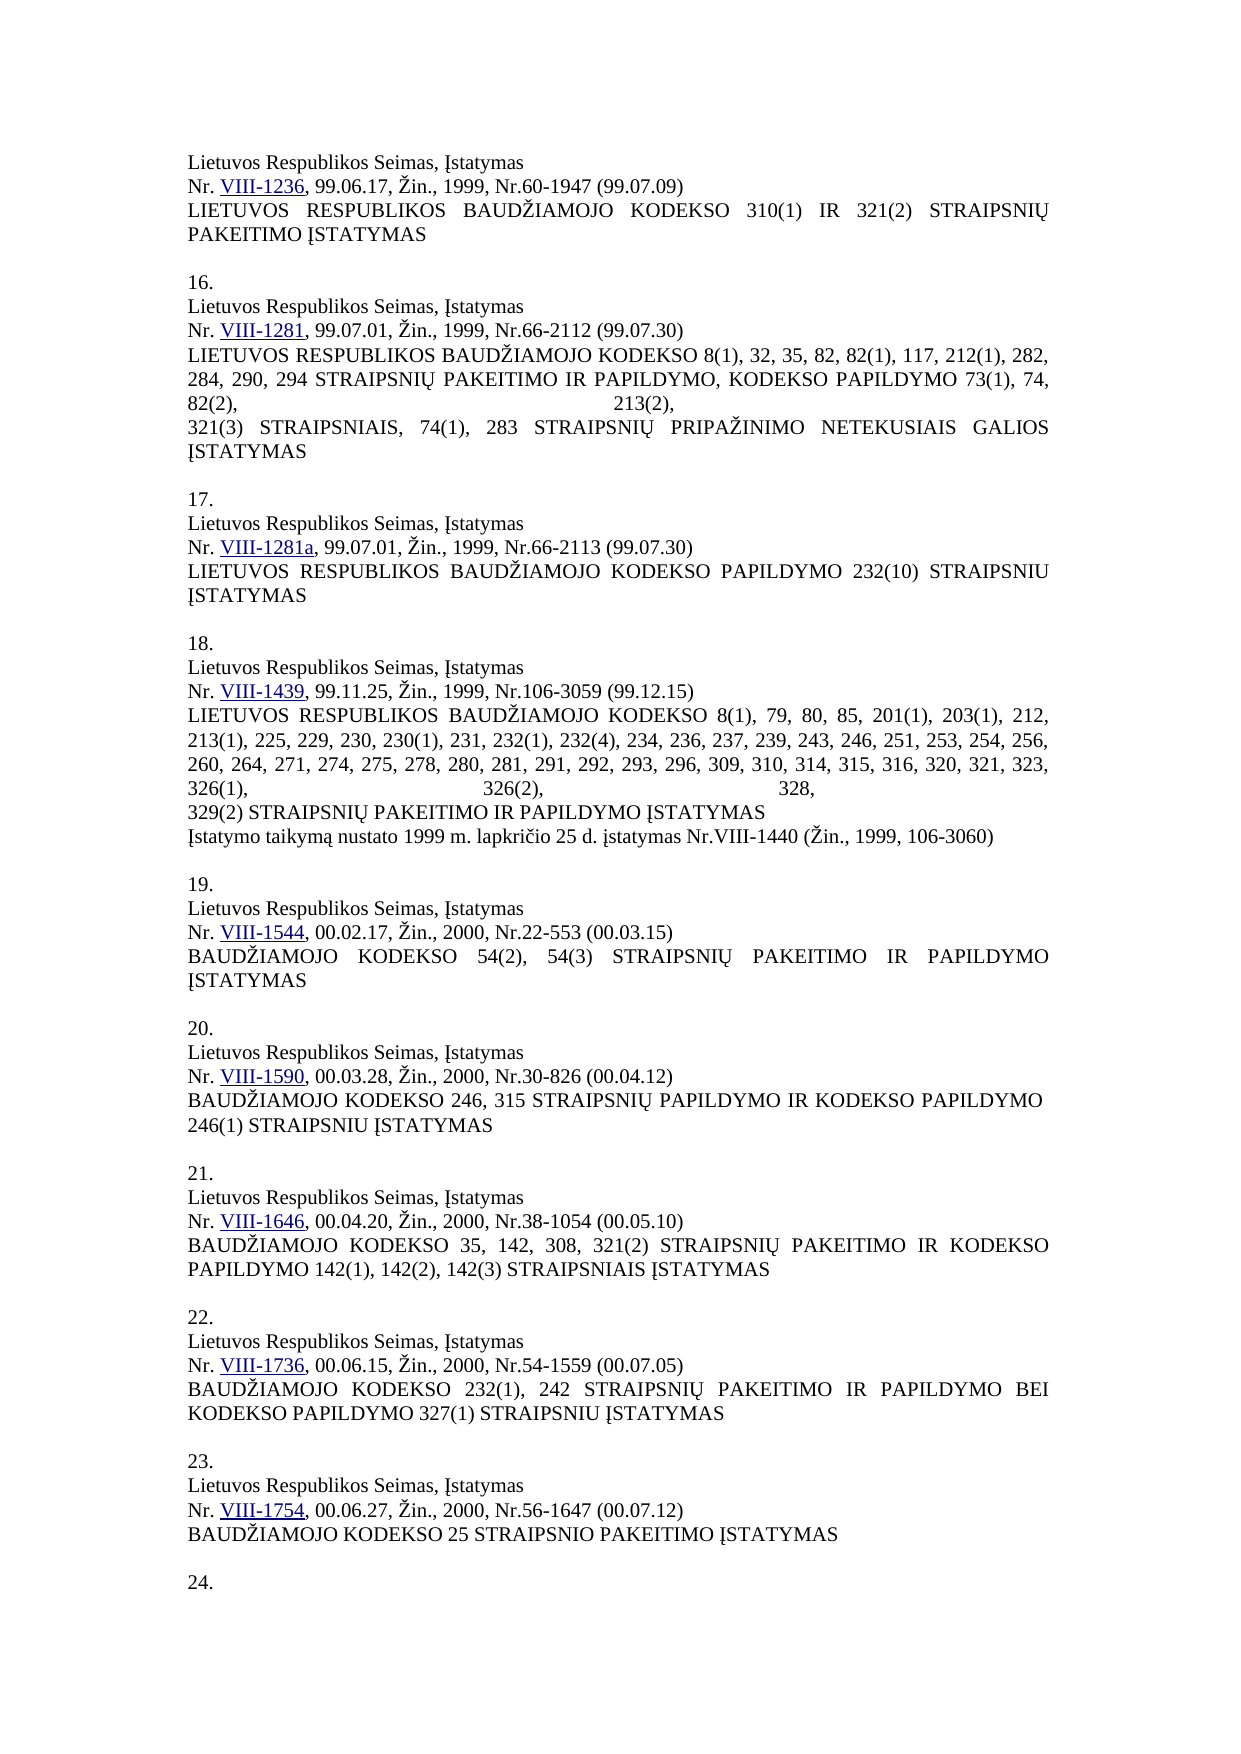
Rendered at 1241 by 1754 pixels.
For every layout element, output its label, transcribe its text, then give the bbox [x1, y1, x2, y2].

text 19. [187, 872, 1050, 896]
text 22. [187, 1305, 1050, 1329]
text 21. [187, 1161, 1050, 1185]
text Nr. VIII-1236, 99.06.17, Žin., 1999, Nr.60-1947 (99.07.09) [187, 174, 1050, 198]
text BAUDŽIAMOJO KODEKSO 232(1), 242 STRAIPSNIŲ PAKEITIMO IR PAPILDYMO BEI KODEKSO PAPILDYMO 327(1) STRAIPSNIU ĮSTATYMAS [187, 1377, 1050, 1425]
text Lietuvos Respublikos Seimas, Įstatymas [187, 1473, 1050, 1497]
text BAUDŽIAMOJO KODEKSO 25 STRAIPSNIO PAKEITIMO ĮSTATYMAS [187, 1522, 1050, 1546]
text LIETUVOS RESPUBLIKOS BAUDŽIAMOJO KODEKSO 8(1), 79, 80, 85, 201(1), 203(1), 212, 213(1), 225, 229, 230, 230(1), 231, 232(1), 232(4), 234, 236, 237, 239, 243, 246, 251, 253, 254, 256, 260, 264, 271, 274, 275, 278, 280, 281, 291, 292, 293, 296, 309, 310, 314, 315, 316, 320, 321, 323, 326(1), 326(2), 328, 329(2) STRAIPSNIŲ PAKEITIMO IR PAPILDYMO ĮSTATYMAS [187, 703, 1050, 824]
text LIETUVOS RESPUBLIKOS BAUDŽIAMOJO KODEKSO 8(1), 32, 35, 82, 82(1), 117, 212(1), 282, 284, 290, 294 STRAIPSNIŲ PAKEITIMO IR PAPILDYMO, KODEKSO PAPILDYMO 73(1), 74, 82(2), 213(2), 321(3) STRAIPSNIAIS, 74(1), 283 STRAIPSNIŲ PRIPAŽINIMO NETEKUSIAIS GALIOS ĮSTATYMAS [187, 342, 1050, 463]
text Lietuvos Respublikos Seimas, Įstatymas [187, 1329, 1050, 1353]
text LIETUVOS RESPUBLIKOS BAUDŽIAMOJO KODEKSO PAPILDYMO 232(10) STRAIPSNIU ĮSTATYMAS [187, 559, 1050, 607]
text 16. [187, 270, 1050, 294]
text BAUDŽIAMOJO KODEKSO 246, 315 STRAIPSNIŲ PAPILDYMO IR KODEKSO PAPILDYMO 246(1) STRAIPSNIU ĮSTATYMAS [187, 1088, 1050, 1137]
text Lietuvos Respublikos Seimas, Įstatymas [187, 511, 1050, 535]
text Lietuvos Respublikos Seimas, Įstatymas [187, 655, 1050, 679]
text Nr. VIII-1281a, 99.07.01, Žin., 1999, Nr.66-2113 (99.07.30) [187, 535, 1050, 559]
text Nr. VIII-1754, 00.06.27, Žin., 2000, Nr.56-1647 (00.07.12) [187, 1497, 1050, 1522]
text Nr. VIII-1439, 99.11.25, Žin., 1999, Nr.106-3059 (99.12.15) [187, 679, 1050, 703]
text 23. [187, 1449, 1050, 1473]
text Lietuvos Respublikos Seimas, Įstatymas [187, 896, 1050, 920]
text Lietuvos Respublikos Seimas, Įstatymas [187, 1185, 1050, 1209]
text BAUDŽIAMOJO KODEKSO 35, 142, 308, 321(2) STRAIPSNIŲ PAKEITIMO IR KODEKSO PAPILDYMO 142(1), 142(2), 142(3) STRAIPSNIAIS ĮSTATYMAS [187, 1233, 1050, 1281]
text 20. [187, 1016, 1050, 1040]
text Lietuvos Respublikos Seimas, Įstatymas [187, 1040, 1050, 1064]
text Nr. VIII-1590, 00.03.28, Žin., 2000, Nr.30-826 (00.04.12) [187, 1064, 1050, 1088]
text Nr. VIII-1736, 00.06.15, Žin., 2000, Nr.54-1559 (00.07.05) [187, 1353, 1050, 1377]
text Nr. VIII-1646, 00.04.20, Žin., 2000, Nr.38-1054 (00.05.10) [187, 1209, 1050, 1233]
text Lietuvos Respublikos Seimas, Įstatymas [187, 294, 1050, 318]
text LIETUVOS RESPUBLIKOS BAUDŽIAMOJO KODEKSO 310(1) IR 321(2) STRAIPSNIŲ PAKEITIMO ĮSTATYMAS [187, 198, 1050, 246]
text Lietuvos Respublikos Seimas, Įstatymas [187, 150, 1050, 174]
text 24. [187, 1570, 1050, 1594]
text BAUDŽIAMOJO KODEKSO 54(2), 54(3) STRAIPSNIŲ PAKEITIMO IR PAPILDYMO ĮSTATYMAS [187, 944, 1050, 992]
text Nr. VIII-1544, 00.02.17, Žin., 2000, Nr.22-553 (00.03.15) [187, 920, 1050, 944]
text 18. [187, 631, 1050, 655]
text 17. [187, 487, 1050, 511]
text Įstatymo taikymą nustato 1999 m. lapkričio 25 d. įstatymas Nr.VIII-1440 (Žin., 1999, 106-3060) [187, 824, 1050, 848]
text Nr. VIII-1281, 99.07.01, Žin., 1999, Nr.66-2112 (99.07.30) [187, 318, 1050, 342]
